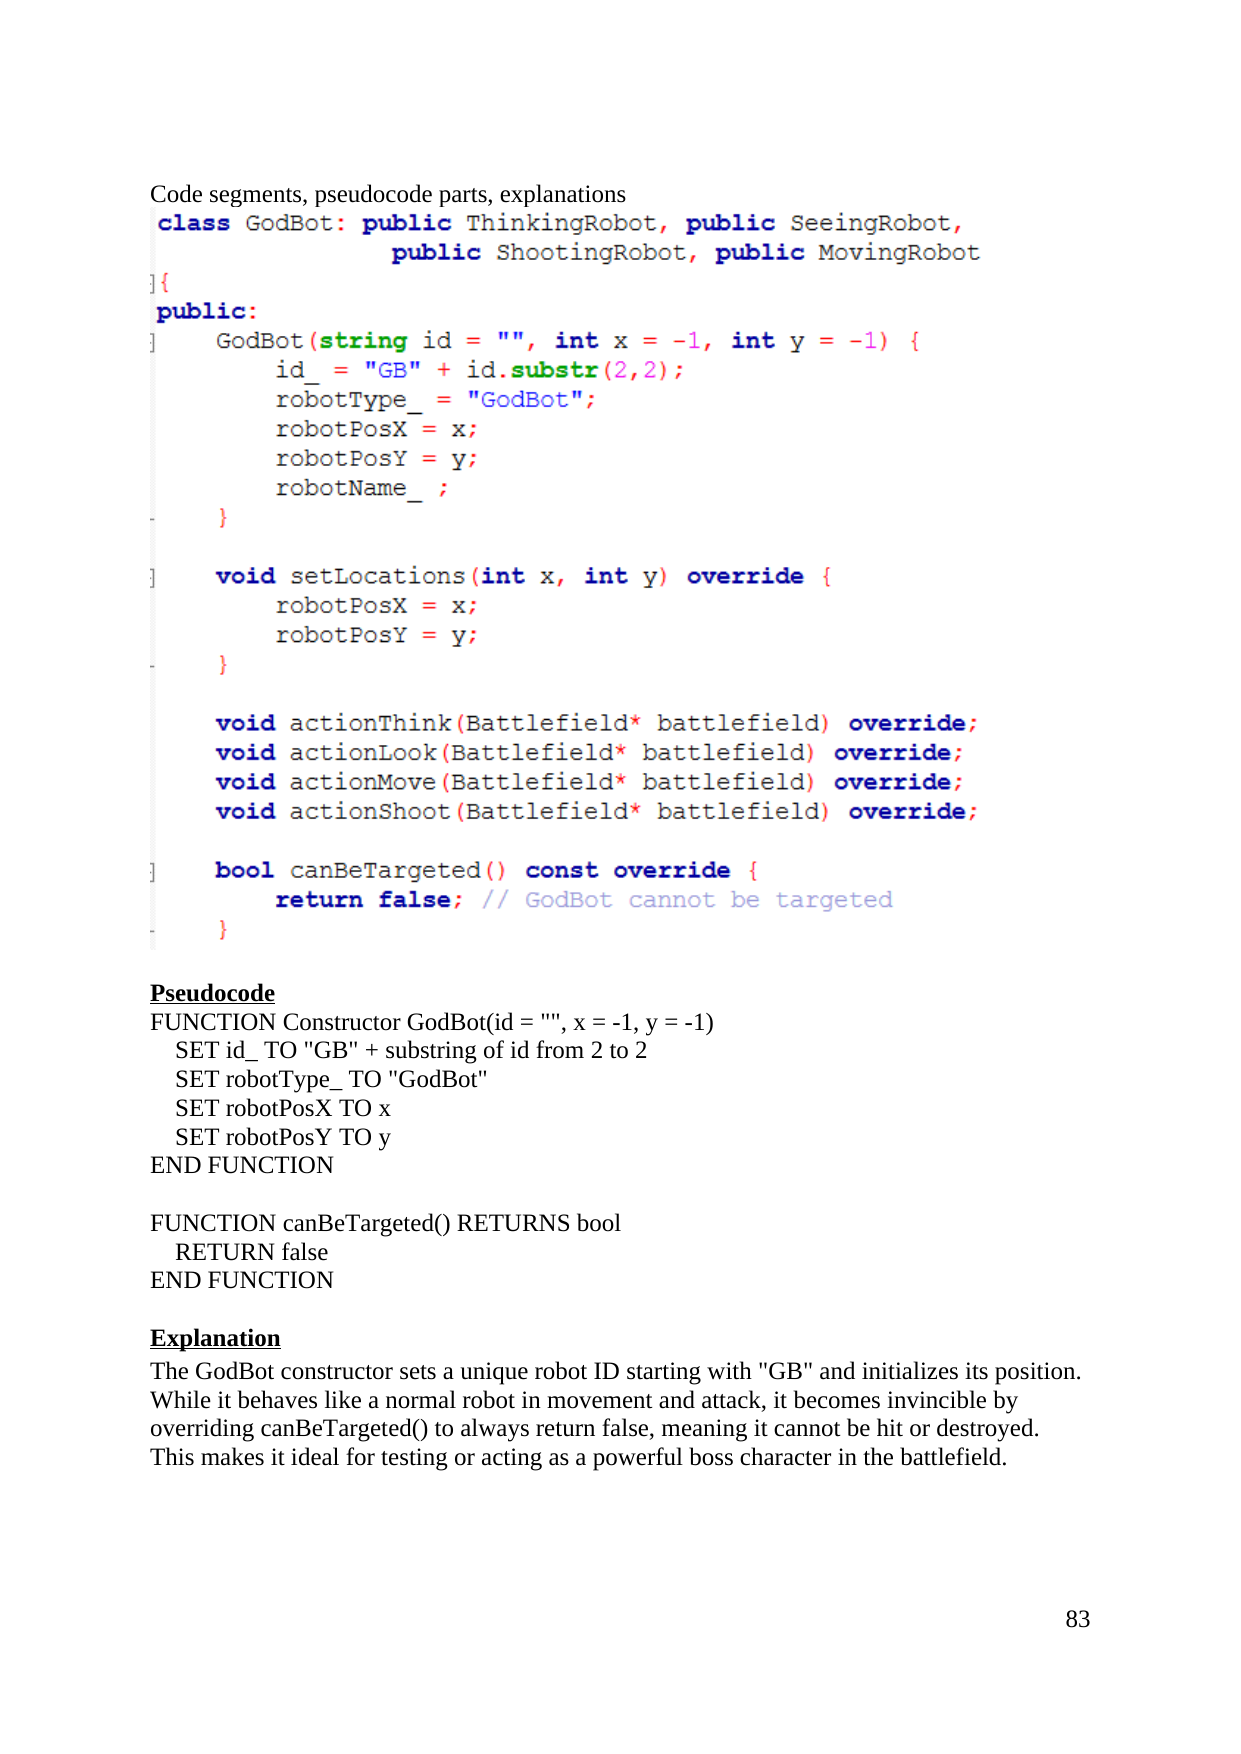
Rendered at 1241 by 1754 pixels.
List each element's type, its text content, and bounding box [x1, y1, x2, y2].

text FUNCTION Constructor GodBot(id = "", x = -1, y = -1) [150, 1007, 1090, 1035]
text SET robotPosY TO y [150, 1122, 1090, 1150]
text Code segments, pseudocode parts, explanations [150, 179, 1090, 207]
text END FUNCTION [150, 1150, 1090, 1179]
text Pseudocode [150, 978, 1090, 1007]
text SET robotType_ TO "GodBot" [150, 1064, 1090, 1093]
text FUNCTION canBeTargeted() RETURNS bool [150, 1208, 1090, 1237]
text SET robotPosX TO x [150, 1093, 1090, 1122]
text SET id_ TO "GB" + substring of id from 2 to 2 [150, 1035, 1090, 1064]
text Explanation [150, 1323, 1090, 1352]
text END FUNCTION [150, 1265, 1090, 1294]
text RETURN false [150, 1237, 1090, 1265]
text The GodBot constructor sets a unique robot ID starting with "GB" and initializes its position. While it behaves like a normal robot in movement and attack, it becomes invincible by overriding canBeTargeted() to always return false, meaning it cannot be hit or destroyed. This makes it ideal for testing or acting as a powerful boss character in the battlefield. [150, 1356, 1090, 1471]
